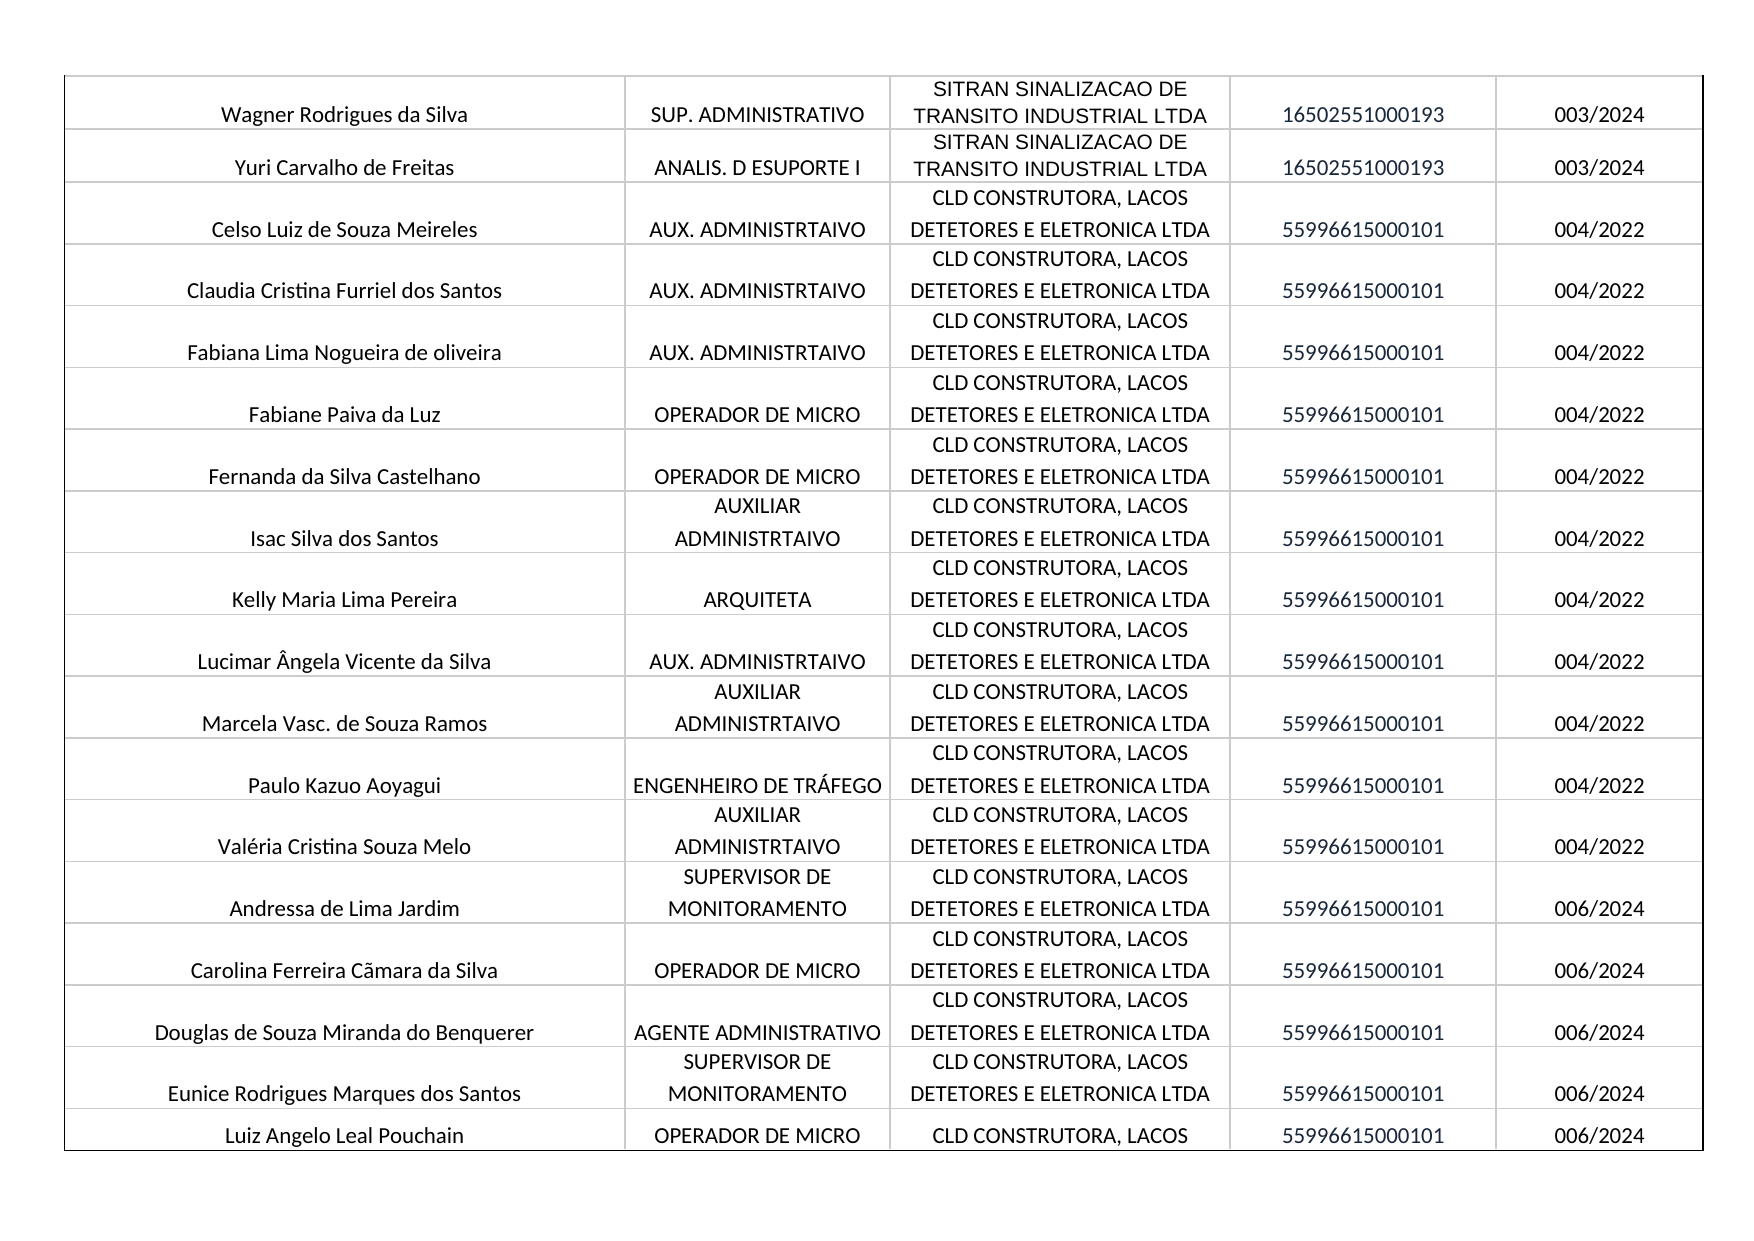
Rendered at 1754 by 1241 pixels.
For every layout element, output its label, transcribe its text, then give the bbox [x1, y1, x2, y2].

table_cell 55996615000101 [1231, 368, 1495, 428]
table_cell 004/2022 [1497, 430, 1702, 490]
table_cell AUX. ADMINISTRTAIVO [626, 245, 889, 304]
table_cell SUPERVISOR DE MONITORAMENTO [626, 1047, 889, 1108]
table_cell CLD CONSTRUTORA, LACOS DETETORES E ELETRONICA LTDA [891, 800, 1229, 861]
table_cell 16502551000193 [1231, 130, 1495, 181]
table_cell Carolina Ferreira Cãmara da Silva [65, 924, 624, 984]
table_cell 55996615000101 [1231, 245, 1495, 304]
table_cell OPERADOR DE MICRO [626, 924, 889, 984]
table_cell 004/2022 [1497, 368, 1702, 428]
table_cell Marcela Vasc. de Souza Ramos [65, 677, 624, 737]
table_cell 003/2024 [1497, 77, 1702, 128]
table_cell AUXILIAR ADMINISTRTAIVO [626, 800, 889, 861]
table_cell CLD CONSTRUTORA, LACOS DETETORES E ELETRONICA LTDA [891, 862, 1229, 922]
table_cell CLD CONSTRUTORA, LACOS DETETORES E ELETRONICA LTDA [891, 492, 1229, 552]
table_cell OPERADOR DE MICRO [626, 1109, 889, 1149]
table_cell Fabiana Lima Nogueira de oliveira [65, 306, 624, 366]
table_cell 55996615000101 [1231, 924, 1495, 984]
table_cell AGENTE ADMINISTRATIVO [626, 986, 889, 1046]
table_cell Fernanda da Silva Castelhano [65, 430, 624, 490]
table_cell CLD CONSTRUTORA, LACOS DETETORES E ELETRONICA LTDA [891, 245, 1229, 304]
table_cell 004/2022 [1497, 492, 1702, 552]
table_cell Fabiane Paiva da Luz [65, 368, 624, 428]
table_cell 16502551000193 [1231, 77, 1495, 128]
table_cell OPERADOR DE MICRO [626, 368, 889, 428]
table_cell Andressa de Lima Jardim [65, 862, 624, 922]
table_cell Eunice Rodrigues Marques dos Santos [65, 1047, 624, 1108]
table_cell 006/2024 [1497, 924, 1702, 984]
table_cell 006/2024 [1497, 862, 1702, 922]
table_cell 006/2024 [1497, 986, 1702, 1046]
table_cell CLD CONSTRUTORA, LACOS DETETORES E ELETRONICA LTDA [891, 553, 1229, 613]
table_cell Paulo Kazuo Aoyagui [65, 739, 624, 799]
table_cell 55996615000101 [1231, 430, 1495, 490]
table_cell CLD CONSTRUTORA, LACOS DETETORES E ELETRONICA LTDA [891, 368, 1229, 428]
table_cell 004/2022 [1497, 739, 1702, 799]
table_cell 004/2022 [1497, 553, 1702, 613]
table_cell CLD CONSTRUTORA, LACOS DETETORES E ELETRONICA LTDA [891, 430, 1229, 490]
table_cell 55996615000101 [1231, 800, 1495, 861]
table_cell 003/2024 [1497, 130, 1702, 181]
table_cell ANALIS. D ESUPORTE I [626, 130, 889, 181]
table_cell 55996615000101 [1231, 1109, 1495, 1149]
table_cell OPERADOR DE MICRO [626, 430, 889, 490]
table_cell SITRAN SINALIZACAO DE TRANSITO INDUSTRIAL LTDA [891, 77, 1229, 128]
table_cell Luiz Angelo Leal Pouchain [65, 1109, 624, 1149]
table_cell CLD CONSTRUTORA, LACOS DETETORES E ELETRONICA LTDA [891, 677, 1229, 737]
table_cell 55996615000101 [1231, 986, 1495, 1046]
table_cell CLD CONSTRUTORA, LACOS DETETORES E ELETRONICA LTDA [891, 306, 1229, 366]
table_cell Isac Silva dos Santos [65, 492, 624, 552]
table_cell Claudia Cristina Furriel dos Santos [65, 245, 624, 304]
table_cell AUX. ADMINISTRTAIVO [626, 306, 889, 366]
table_cell 55996615000101 [1231, 862, 1495, 922]
table_cell Lucimar Ângela Vicente da Silva [65, 615, 624, 675]
table_cell 004/2022 [1497, 800, 1702, 861]
table_cell 55996615000101 [1231, 1047, 1495, 1108]
table_cell SITRAN SINALIZACAO DE TRANSITO INDUSTRIAL LTDA [891, 130, 1229, 181]
table_cell AUXILIAR ADMINISTRTAIVO [626, 677, 889, 737]
table_cell SUP. ADMINISTRATIVO [626, 77, 889, 128]
table_cell 004/2022 [1497, 677, 1702, 737]
table_cell Douglas de Souza Miranda do Benquerer [65, 986, 624, 1046]
table_cell CLD CONSTRUTORA, LACOS DETETORES E ELETRONICA LTDA [891, 1047, 1229, 1108]
table_cell Wagner Rodrigues da Silva [65, 77, 624, 128]
table_cell 006/2024 [1497, 1047, 1702, 1108]
table_cell CLD CONSTRUTORA, LACOS [891, 1109, 1229, 1149]
table_cell 55996615000101 [1231, 677, 1495, 737]
table_cell Celso Luiz de Souza Meireles [65, 183, 624, 243]
table_cell 55996615000101 [1231, 615, 1495, 675]
table_cell 004/2022 [1497, 615, 1702, 675]
table_cell 55996615000101 [1231, 306, 1495, 366]
table_cell Kelly Maria Lima Pereira [65, 553, 624, 613]
table_cell SUPERVISOR DE MONITORAMENTO [626, 862, 889, 922]
table_cell ARQUITETA [626, 553, 889, 613]
table_cell ENGENHEIRO DE TRÁFEGO [626, 739, 889, 799]
table_cell 55996615000101 [1231, 739, 1495, 799]
table_cell CLD CONSTRUTORA, LACOS DETETORES E ELETRONICA LTDA [891, 615, 1229, 675]
table_cell 55996615000101 [1231, 553, 1495, 613]
table_cell CLD CONSTRUTORA, LACOS DETETORES E ELETRONICA LTDA [891, 924, 1229, 984]
table_cell 004/2022 [1497, 306, 1702, 366]
table_cell 55996615000101 [1231, 183, 1495, 243]
table_cell 55996615000101 [1231, 492, 1495, 552]
table_cell Yuri Carvalho de Freitas [65, 130, 624, 181]
table_cell AUXILIAR ADMINISTRTAIVO [626, 492, 889, 552]
table_cell CLD CONSTRUTORA, LACOS DETETORES E ELETRONICA LTDA [891, 986, 1229, 1046]
table_cell 006/2024 [1497, 1109, 1702, 1149]
table_cell Valéria Cristina Souza Melo [65, 800, 624, 861]
table_cell AUX. ADMINISTRTAIVO [626, 615, 889, 675]
table_cell CLD CONSTRUTORA, LACOS DETETORES E ELETRONICA LTDA [891, 183, 1229, 243]
table_cell AUX. ADMINISTRTAIVO [626, 183, 889, 243]
table_cell 004/2022 [1497, 245, 1702, 304]
table_cell CLD CONSTRUTORA, LACOS DETETORES E ELETRONICA LTDA [891, 739, 1229, 799]
table_cell 004/2022 [1497, 183, 1702, 243]
